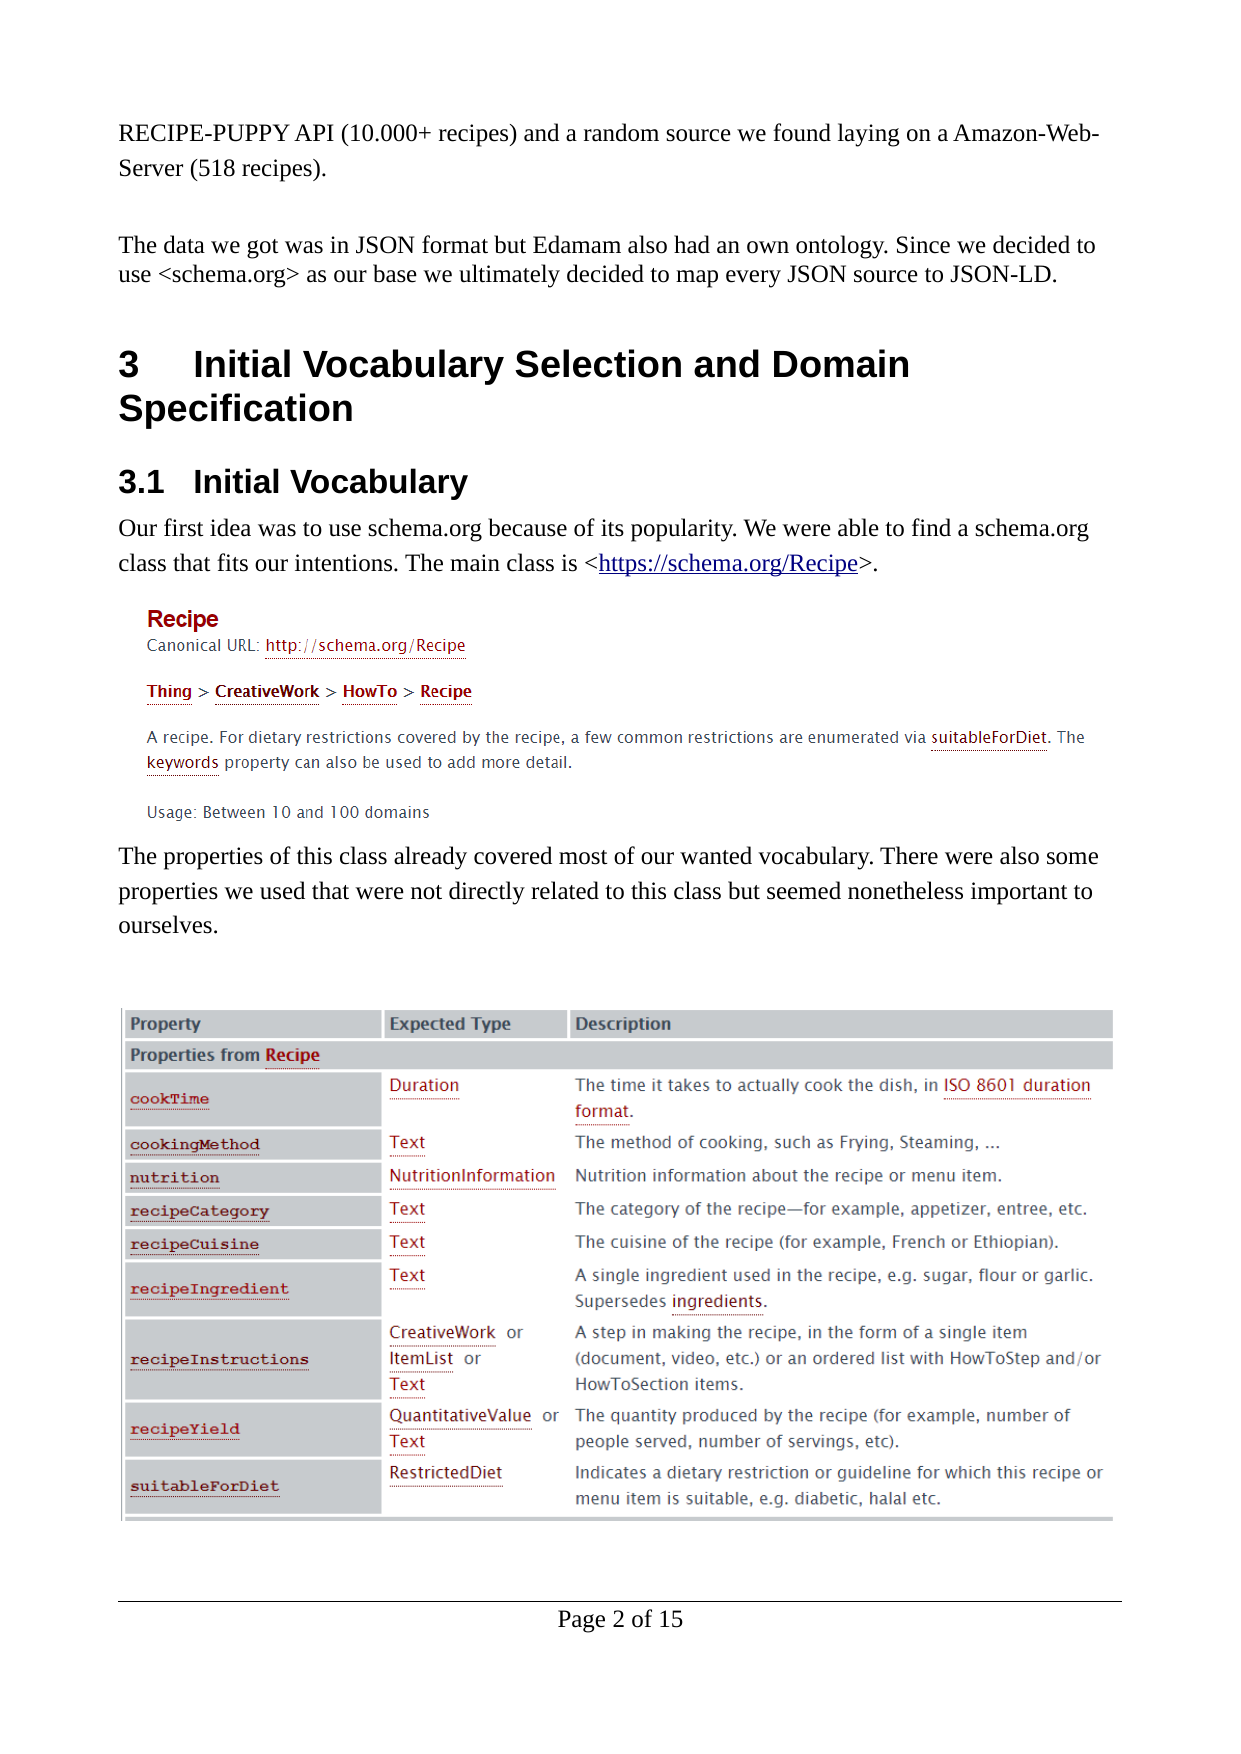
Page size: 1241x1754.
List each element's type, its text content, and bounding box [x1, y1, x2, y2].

text The data we got was in JSON format but Edamam also had an own ontology. Since we decided to use <schema.org> as our base we ultimately decided to map every JSON source to JSON-LD. [118, 230, 1122, 288]
subtitle Initial Vocabulary [118, 462, 1122, 501]
subtitle Initial Vocabulary Selection and Domain Specification [118, 342, 1122, 429]
text The properties of this class already covered most of our wanted vocabulary. There were also some properties we used that were not directly related to this class but seemed nonetheless important to ourselves. [118, 841, 1122, 939]
picture [118, 1008, 1116, 1521]
picture [118, 597, 1123, 822]
text RECIPE-PUPPY API (10.000+ recipes) and a random source we found laying on a Amazon-Web-Server (518 recipes). [118, 118, 1122, 181]
text Our first idea was to use schema.org because of its popularity. We were able to find a schema.org class that fits our intentions. The main class is <https://schema.org/Recipe>. [118, 513, 1122, 577]
